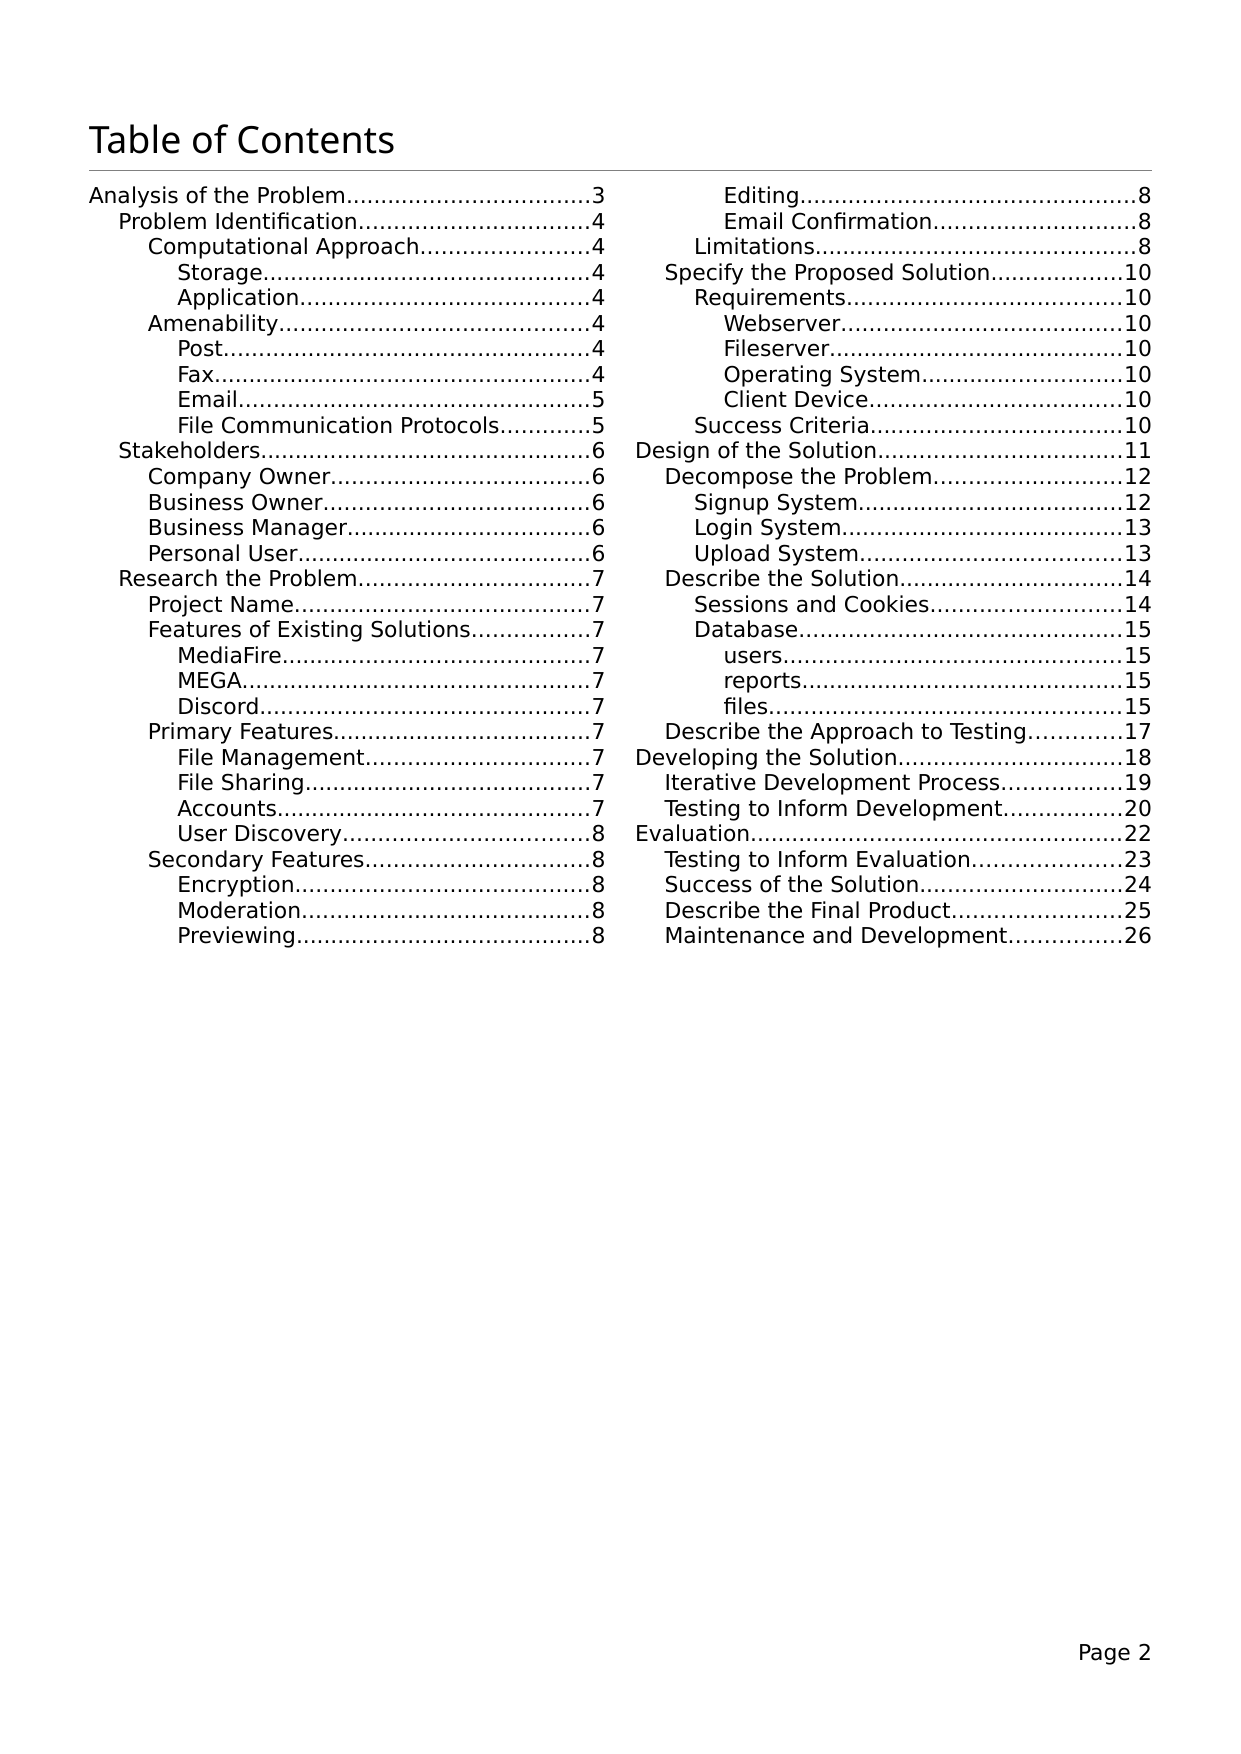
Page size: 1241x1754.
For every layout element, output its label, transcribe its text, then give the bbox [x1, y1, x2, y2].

text Sessions and Cookies 14 [694, 592, 1152, 617]
text Specify the Proposed Solution 10 [664, 260, 1152, 285]
subtitle Table of Contents [88, 113, 1152, 171]
text Business Manager 6 [148, 515, 605, 541]
text files 15 [723, 694, 1152, 719]
text File Communication Protocols 5 [177, 413, 605, 438]
text Limitations 8 [694, 234, 1152, 260]
text Signup System 12 [694, 489, 1152, 515]
text Personal User 6 [148, 541, 605, 566]
text Webserver 10 [723, 311, 1152, 336]
text Post 4 [177, 336, 605, 362]
text MediaFire 7 [177, 643, 605, 668]
text Iterative Development Process 19 [664, 770, 1152, 796]
text Company Owner 6 [148, 464, 605, 489]
text Maintenance and Development 26 [664, 923, 1152, 949]
text Storage 4 [177, 260, 605, 285]
text Fax 4 [177, 362, 605, 387]
text Accounts 7 [177, 796, 605, 821]
text Research the Problem 7 [118, 566, 605, 592]
text Fileserver 10 [723, 336, 1152, 362]
text Login System 13 [694, 515, 1152, 541]
text Success Criteria 10 [694, 413, 1152, 438]
text Analysis of the Problem 3 [88, 183, 605, 209]
text File Management 7 [177, 745, 605, 770]
text Encryption 8 [177, 872, 605, 898]
text Upload System 13 [694, 541, 1152, 566]
text Evaluation 22 [635, 821, 1152, 847]
text Describe the Final Product 25 [664, 898, 1152, 923]
text File Sharing 7 [177, 770, 605, 796]
text Describe the Approach to Testing 17 [664, 719, 1152, 745]
text Design of the Solution 11 [635, 438, 1152, 464]
text Stakeholders 6 [118, 438, 605, 464]
text Email 5 [177, 387, 605, 413]
text Discord 7 [177, 694, 605, 719]
text User Discovery 8 [177, 821, 605, 847]
text MEGA 7 [177, 668, 605, 694]
text Features of Existing Solutions 7 [148, 617, 605, 643]
text users 15 [723, 643, 1152, 668]
text Email Confirmation 8 [723, 209, 1152, 234]
text Database 15 [694, 617, 1152, 643]
text Testing to Inform Development 20 [664, 796, 1152, 821]
text Previewing 8 [177, 923, 605, 949]
text Application 4 [177, 285, 605, 311]
text Describe the Solution 14 [664, 566, 1152, 592]
text Requirements 10 [694, 285, 1152, 311]
text Editing 8 [723, 183, 1152, 209]
text Moderation 8 [177, 898, 605, 923]
text reports 15 [723, 668, 1152, 694]
text Primary Features 7 [148, 719, 605, 745]
text Business Owner 6 [148, 489, 605, 515]
text Decompose the Problem 12 [664, 464, 1152, 489]
text Secondary Features 8 [148, 847, 605, 872]
text Testing to Inform Evaluation 23 [664, 847, 1152, 872]
text Amenability 4 [148, 311, 605, 336]
text Client Device 10 [723, 387, 1152, 413]
text Computational Approach 4 [148, 234, 605, 260]
text Project Name 7 [148, 592, 605, 617]
text Developing the Solution 18 [635, 745, 1152, 770]
text Problem Identification 4 [118, 209, 605, 234]
text Success of the Solution 24 [664, 872, 1152, 898]
text Operating System 10 [723, 362, 1152, 387]
